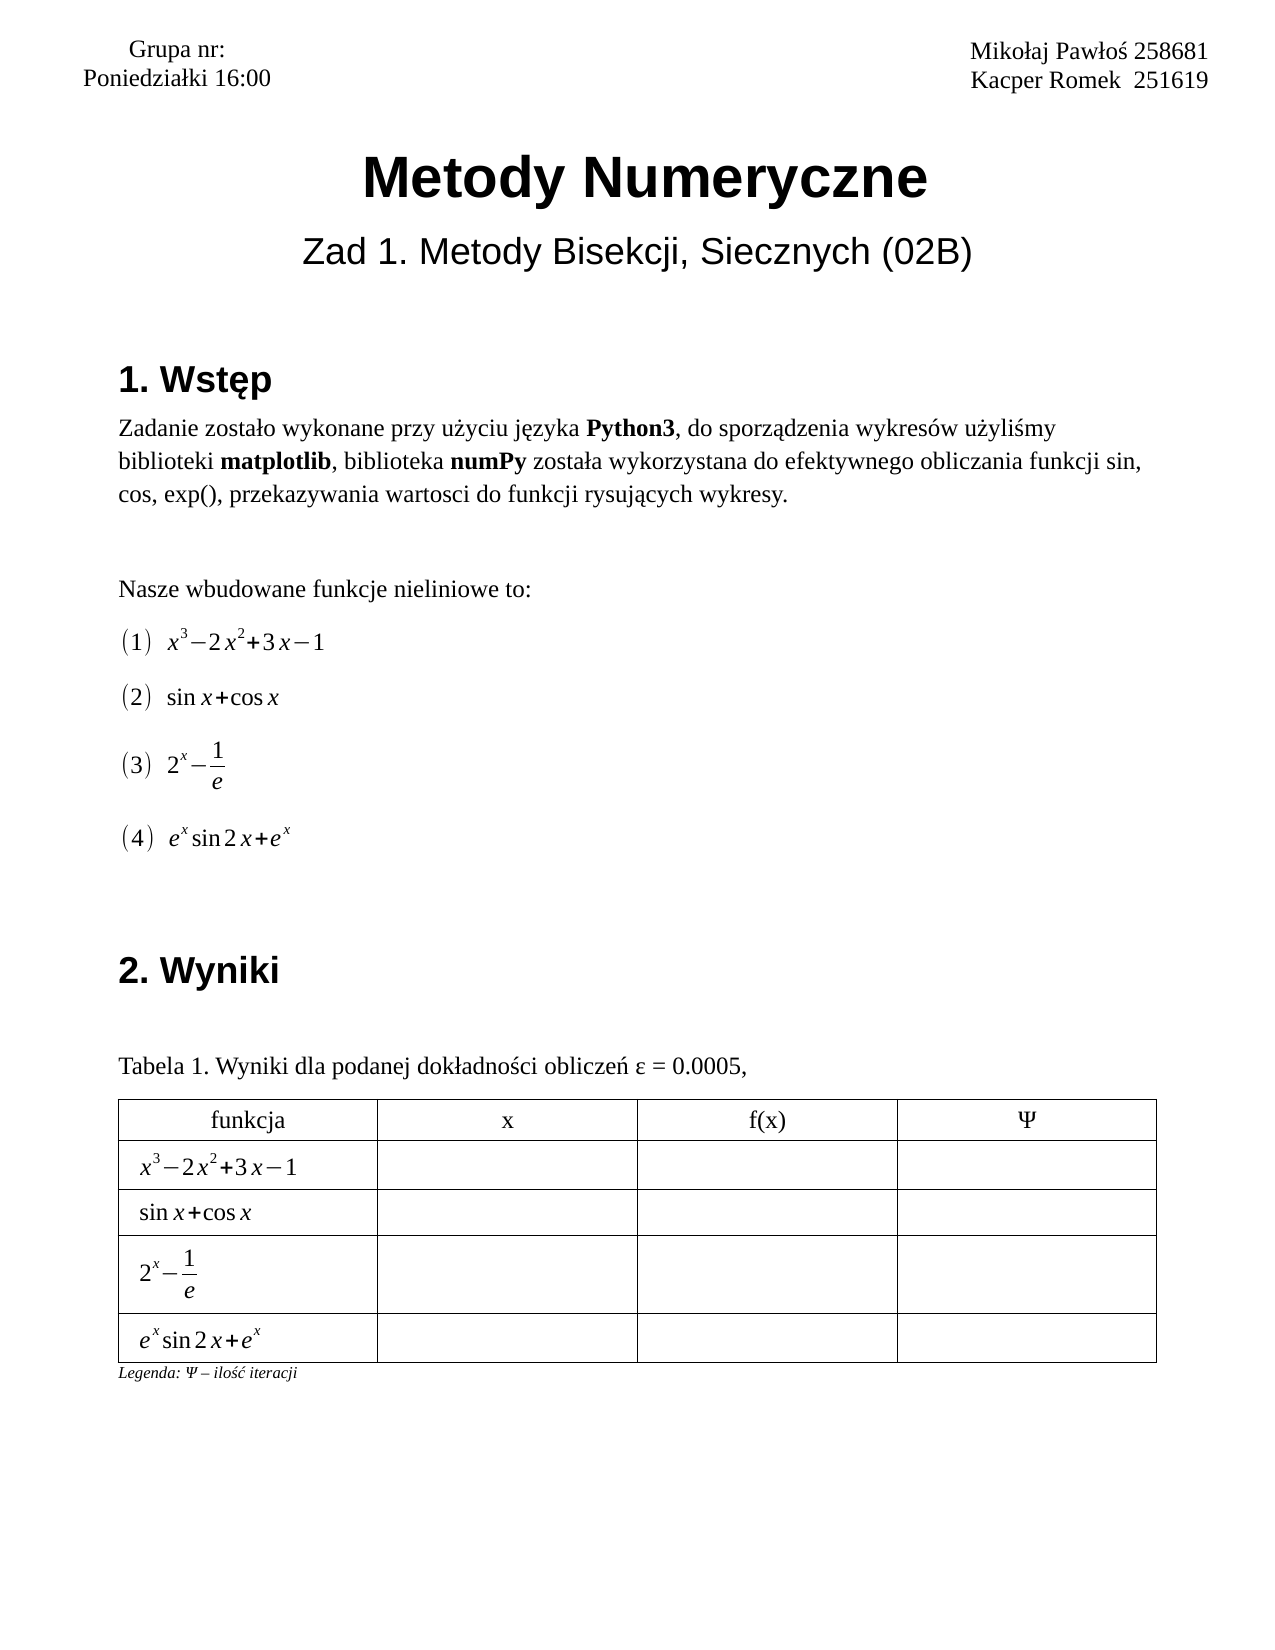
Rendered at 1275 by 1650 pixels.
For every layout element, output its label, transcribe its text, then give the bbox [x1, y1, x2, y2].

table_cell [378, 1141, 637, 1189]
subtitle Zad 1. Metody Bisekcji, Siecznych (02B) [118, 229, 1157, 272]
subtitle 2. Wyniki [118, 948, 1157, 991]
table_cell [638, 1314, 897, 1362]
table_cell [638, 1190, 897, 1235]
table_cell [119, 1190, 377, 1235]
table_header x [378, 1100, 637, 1140]
table_cell [898, 1314, 1156, 1362]
text Nasze wbudowane funkcje nieliniowe to: [118, 574, 1157, 603]
table_cell [119, 1314, 377, 1362]
table_cell [378, 1314, 637, 1362]
title Metody Numeryczne [118, 143, 1157, 210]
table_cell [638, 1141, 897, 1189]
table_cell [898, 1190, 1156, 1235]
table_cell [378, 1236, 637, 1313]
table_cell [119, 1236, 377, 1313]
text Legenda: Ψ – ilość iteracji [118, 1363, 1157, 1382]
table_cell [898, 1236, 1156, 1313]
text Zadanie zostało wykonane przy użyciu języka Python3, do sporządzenia wykresów użyliśmy biblioteki matplotlib, biblioteka numPy została wykorzystana do efektywnego obliczania funkcji sin, cos, exp(), przekazywania wartosci do funkcji rysujących wykresy. [118, 413, 1157, 508]
table_header funkcja [119, 1100, 377, 1140]
table_cell [898, 1141, 1156, 1189]
table_cell [119, 1141, 377, 1189]
table_cell [638, 1236, 897, 1313]
subtitle 1. Wstęp [118, 357, 1157, 400]
table_cell [378, 1190, 637, 1235]
text Tabela 1. Wyniki dla podanej dokładności obliczeń ε = 0.0005, [118, 1051, 1157, 1080]
table_header Ψ [898, 1100, 1156, 1140]
table_header f(x) [638, 1100, 897, 1140]
